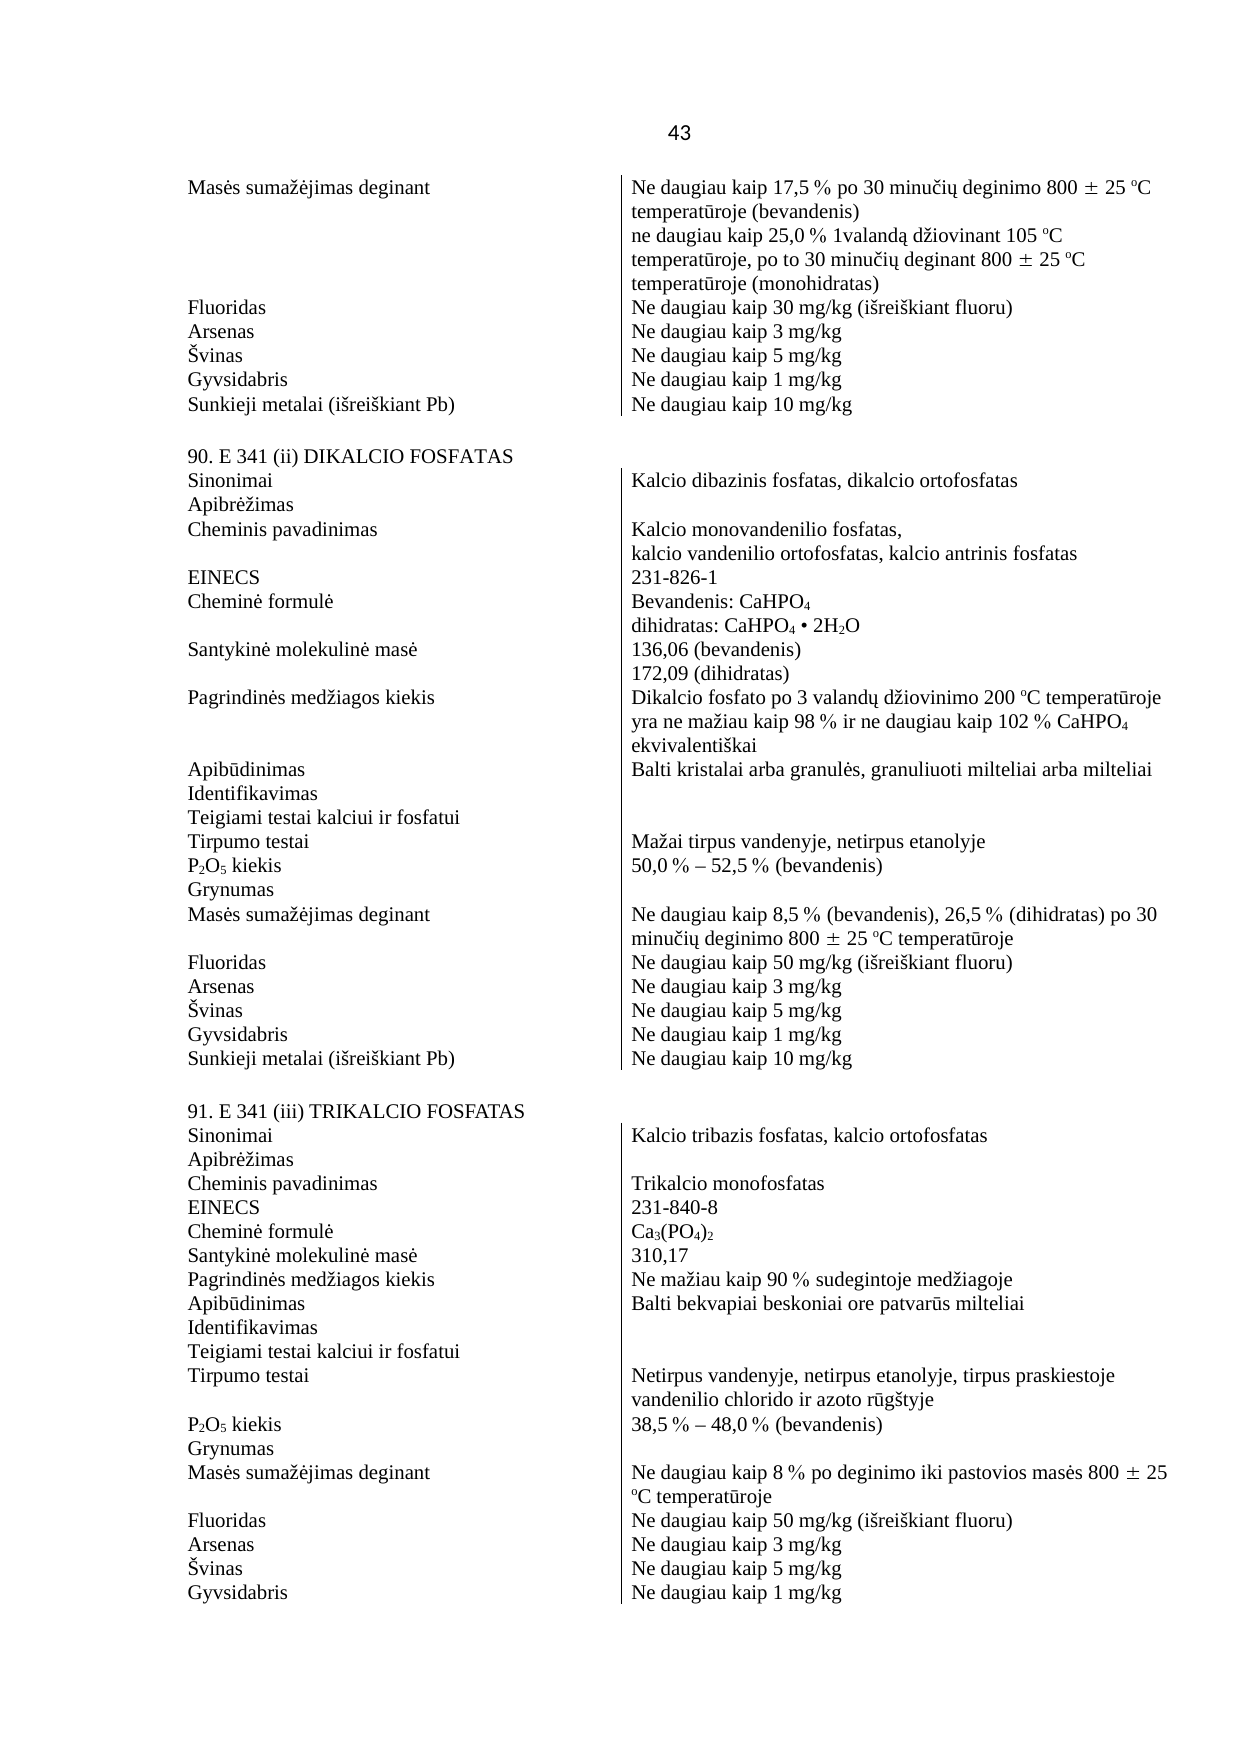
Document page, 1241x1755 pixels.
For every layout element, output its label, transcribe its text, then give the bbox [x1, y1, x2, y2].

table_cell 231-840-8 [622, 1195, 1181, 1219]
table_cell Ne daugiau kaip 5 mg/kg [622, 1556, 1181, 1580]
table_cell Ne daugiau kaip 30 mg/kg (išreiškiant fluoru) [622, 295, 1181, 319]
table_cell Pagrindinės medžiagos kiekis [177, 685, 621, 757]
table_cell Ne daugiau kaip 17,5  po 30 minučių deginimo 800  25 oC temperatūroje (bevandenis) ne daugiau kaip 25,0  1valandą džiovinant 105 oC temperatūroje, po to 30 minučių deginant 800  25 oC temperatūroje (monohidratas) [622, 175, 1181, 295]
table_cell [622, 1339, 1181, 1363]
table_cell Sunkieji metalai (išreiškiant Pb) [177, 1046, 621, 1070]
table_cell [622, 1315, 1181, 1339]
table_cell [622, 805, 1181, 829]
table_cell Ne daugiau kaip 3 mg/kg [622, 974, 1181, 998]
table_cell Balti bekvapiai beskoniai ore patvarūs milteliai [622, 1291, 1181, 1315]
table_cell P2O5 kiekis [177, 853, 621, 877]
table_cell Ne daugiau kaip 1 mg/kg [622, 1022, 1181, 1046]
table_header 90. E 341 (ii) DIKALCIO FOSFATAS [177, 444, 1181, 468]
table_cell Cheminis pavadinimas [177, 516, 621, 564]
table_cell Pagrindinės medžiagos kiekis [177, 1267, 621, 1291]
table_cell Ne daugiau kaip 10 mg/kg [622, 391, 1181, 416]
table_cell Grynumas [177, 1436, 621, 1459]
table_cell Ca3(PO4)2 [622, 1219, 1181, 1243]
table_cell Cheminė formulė [177, 1219, 621, 1243]
table_cell Masės sumažėjimas deginant [177, 175, 621, 295]
table_cell Tirpumo testai [177, 829, 621, 853]
table_cell Sinonimai [177, 1123, 621, 1147]
table_cell Apibrėžimas [177, 493, 621, 516]
table_cell Arsenas [177, 1532, 621, 1556]
table_cell Dikalcio fosfato po 3 valandų džiovinimo 200 oC temperatūroje yra ne mažiau kaip 98  ir ne daugiau kaip 102  CaHPO4 ekvivalentiškai [622, 685, 1181, 757]
table_cell [622, 493, 1181, 516]
table_cell Ne daugiau kaip 50 mg/kg (išreiškiant fluoru) [622, 950, 1181, 974]
table_cell Santykinė molekulinė masė [177, 1243, 621, 1267]
table_cell EINECS [177, 1195, 621, 1219]
table_cell Grynumas [177, 878, 621, 901]
table_cell Ne daugiau kaip 1 mg/kg [622, 368, 1181, 391]
table_cell Bevandenis: CaHPO4 dihidratas: CaHPO4 • 2H2O [622, 589, 1181, 637]
table_cell Sinonimai [177, 468, 621, 492]
table_cell Teigiami testai kalciui ir fosfatui [177, 1339, 621, 1363]
table_cell Kalcio tribazis fosfatas, kalcio ortofosfatas [622, 1123, 1181, 1147]
table_cell Ne daugiau kaip 8  po deginimo iki pastovios masės 800  25 oC temperatūroje [622, 1460, 1181, 1508]
table_cell Masės sumažėjimas deginant [177, 901, 621, 949]
table_cell Arsenas [177, 974, 621, 998]
table_cell Balti kristalai arba granulės, granuliuoti milteliai arba milteliai [622, 757, 1181, 781]
table_cell Identifikavimas [177, 781, 621, 805]
table_cell [622, 781, 1181, 805]
table_cell Švinas [177, 998, 621, 1022]
table_cell Ne daugiau kaip 8,5  (bevandenis), 26,5  (dihidratas) po 30 minučių deginimo 800  25 oC temperatūroje [622, 901, 1181, 949]
table_cell Ne daugiau kaip 10 mg/kg [622, 1046, 1181, 1070]
table_cell 136,06 (bevandenis) 172,09 (dihidratas) [622, 637, 1181, 685]
table_cell Gyvsidabris [177, 368, 621, 391]
table_cell Tirpumo testai [177, 1363, 621, 1411]
table_cell Cheminė formulė [177, 589, 621, 637]
table_cell Ne daugiau kaip 50 mg/kg (išreiškiant fluoru) [622, 1508, 1181, 1532]
table_cell Trikalcio monofosfatas [622, 1171, 1181, 1195]
table_cell Ne mažiau kaip 90  sudegintoje medžiagoje [622, 1267, 1181, 1291]
table_cell Gyvsidabris [177, 1022, 621, 1046]
table_cell Švinas [177, 1556, 621, 1580]
table_cell Kalcio dibazinis fosfatas, dikalcio ortofosfatas [622, 468, 1181, 492]
table_cell Mažai tirpus vandenyje, netirpus etanolyje [622, 829, 1181, 853]
table_cell [622, 878, 1181, 901]
table_cell Ne daugiau kaip 3 mg/kg [622, 319, 1181, 343]
table_cell Fluoridas [177, 1508, 621, 1532]
table_cell Netirpus vandenyje, netirpus etanolyje, tirpus praskiestoje vandenilio chlorido ir azoto rūgštyje [622, 1363, 1181, 1411]
table_cell Fluoridas [177, 295, 621, 319]
table_cell Apibūdinimas [177, 1291, 621, 1315]
table_cell Ne daugiau kaip 5 mg/kg [622, 343, 1181, 367]
table_cell Fluoridas [177, 950, 621, 974]
table_cell Teigiami testai kalciui ir fosfatui [177, 805, 621, 829]
table_cell Apibūdinimas [177, 757, 621, 781]
table_cell Santykinė molekulinė masė [177, 637, 621, 685]
table_cell EINECS [177, 565, 621, 589]
table_cell Masės sumažėjimas deginant [177, 1460, 621, 1508]
table_cell 38,5  – 48,0  (bevandenis) [622, 1411, 1181, 1436]
table_cell Ne daugiau kaip 3 mg/kg [622, 1532, 1181, 1556]
table_cell P2O5 kiekis [177, 1411, 621, 1436]
table_cell Ne daugiau kaip 5 mg/kg [622, 998, 1181, 1022]
table_cell Švinas [177, 343, 621, 367]
table_cell [622, 1147, 1181, 1171]
table_cell Gyvsidabris [177, 1580, 621, 1604]
table_cell 50,0  – 52,5  (bevandenis) [622, 853, 1181, 877]
table_cell Ne daugiau kaip 1 mg/kg [622, 1580, 1181, 1604]
table_header 91. E 341 (iii) TRIKALCIO FOSFATAS [177, 1099, 1181, 1123]
table_cell 231-826-1 [622, 565, 1181, 589]
table_cell Identifikavimas [177, 1315, 621, 1339]
table_cell Apibrėžimas [177, 1147, 621, 1171]
table_cell Arsenas [177, 319, 621, 343]
table_cell Sunkieji metalai (išreiškiant Pb) [177, 391, 621, 416]
table_cell [622, 1436, 1181, 1459]
table_cell Cheminis pavadinimas [177, 1171, 621, 1195]
table_cell Kalcio monovandenilio fosfatas, kalcio vandenilio ortofosfatas, kalcio antrinis fosfatas [622, 516, 1181, 564]
table_cell 310,17 [622, 1243, 1181, 1267]
